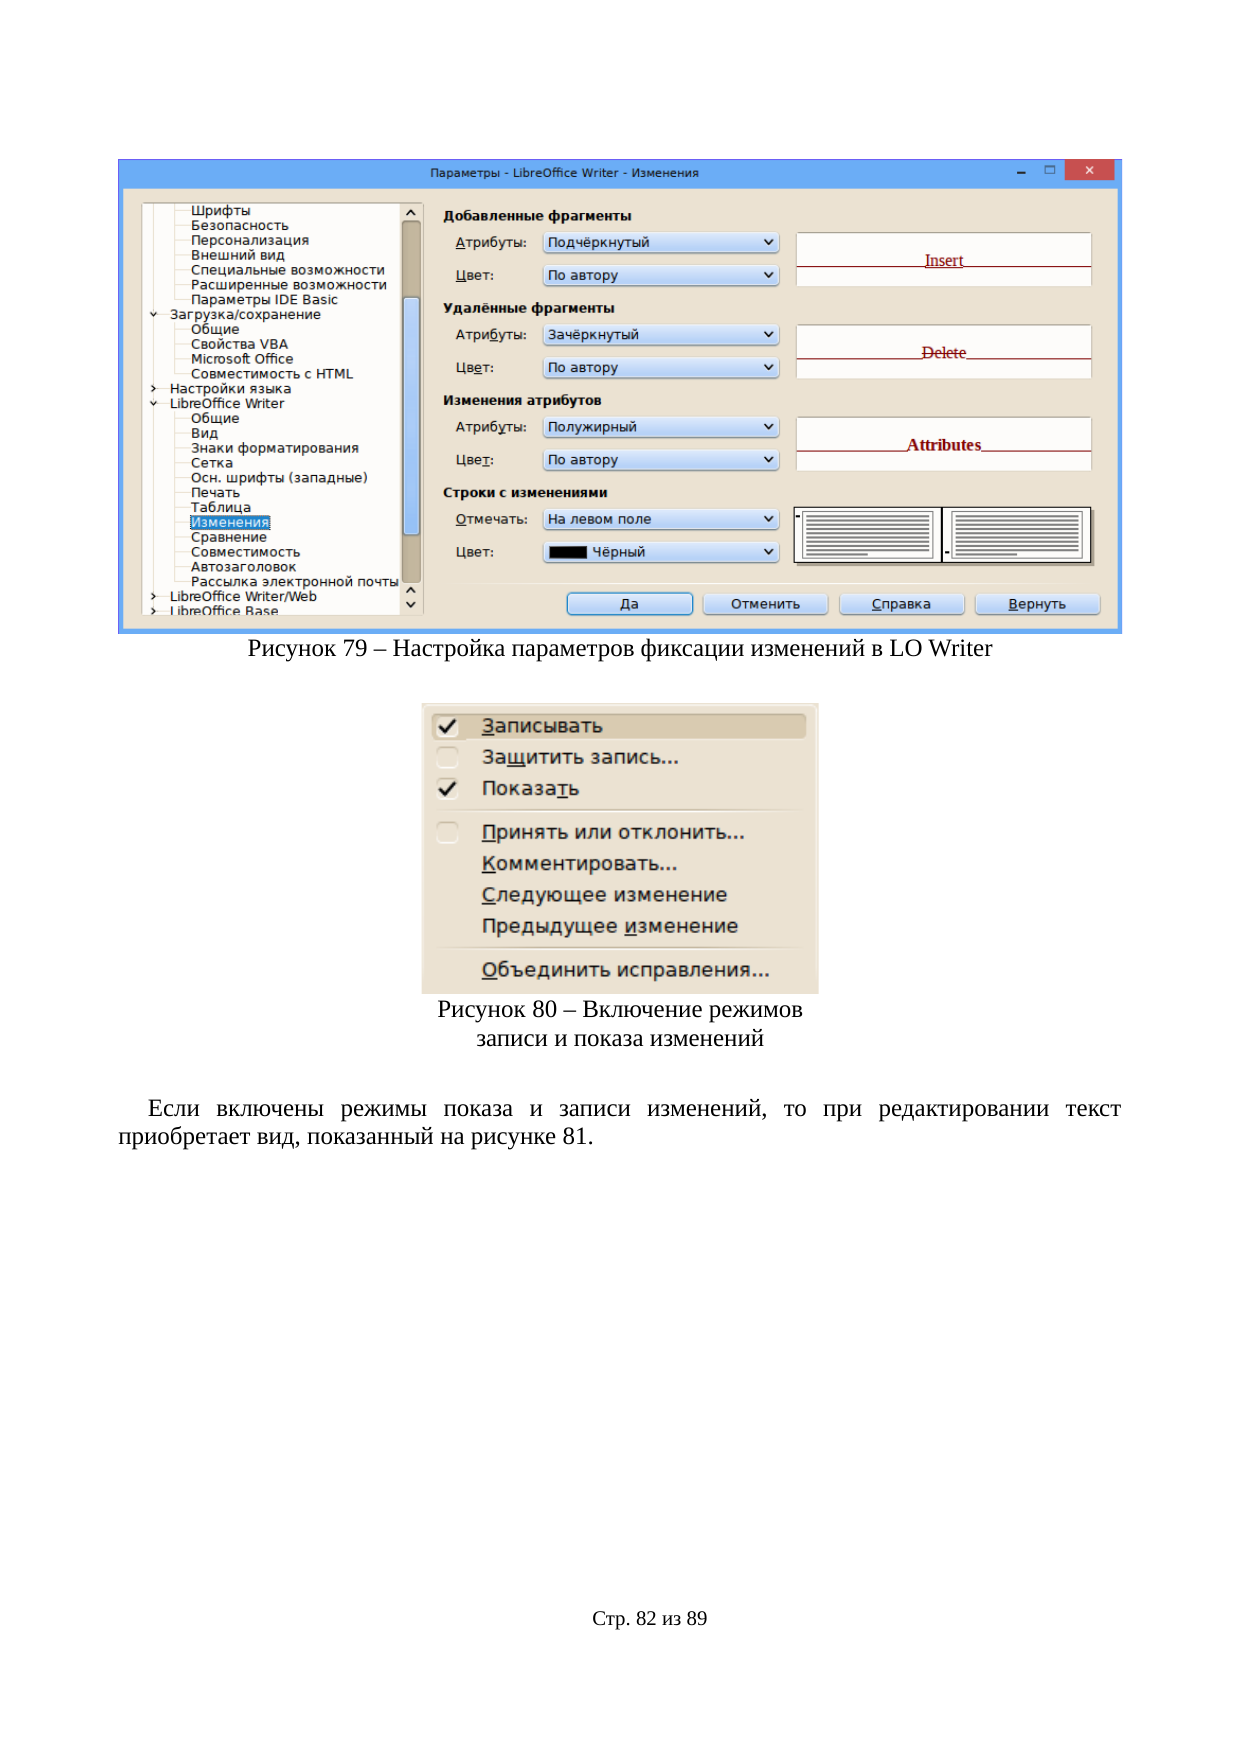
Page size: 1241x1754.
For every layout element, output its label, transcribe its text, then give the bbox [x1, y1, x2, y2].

picture [421, 703, 819, 994]
text Рисунок 79 – Настройка параметров фиксации изменений в LO Writer [118, 634, 1122, 662]
text Если включены режимы показа и записи изменений, то при редактировании текст приобретает вид, показанный на рисунке 81. [118, 1093, 1122, 1150]
text Рисунок 80 – Включение режимов записи и показа изменений [422, 994, 818, 1051]
picture [118, 159, 1123, 634]
